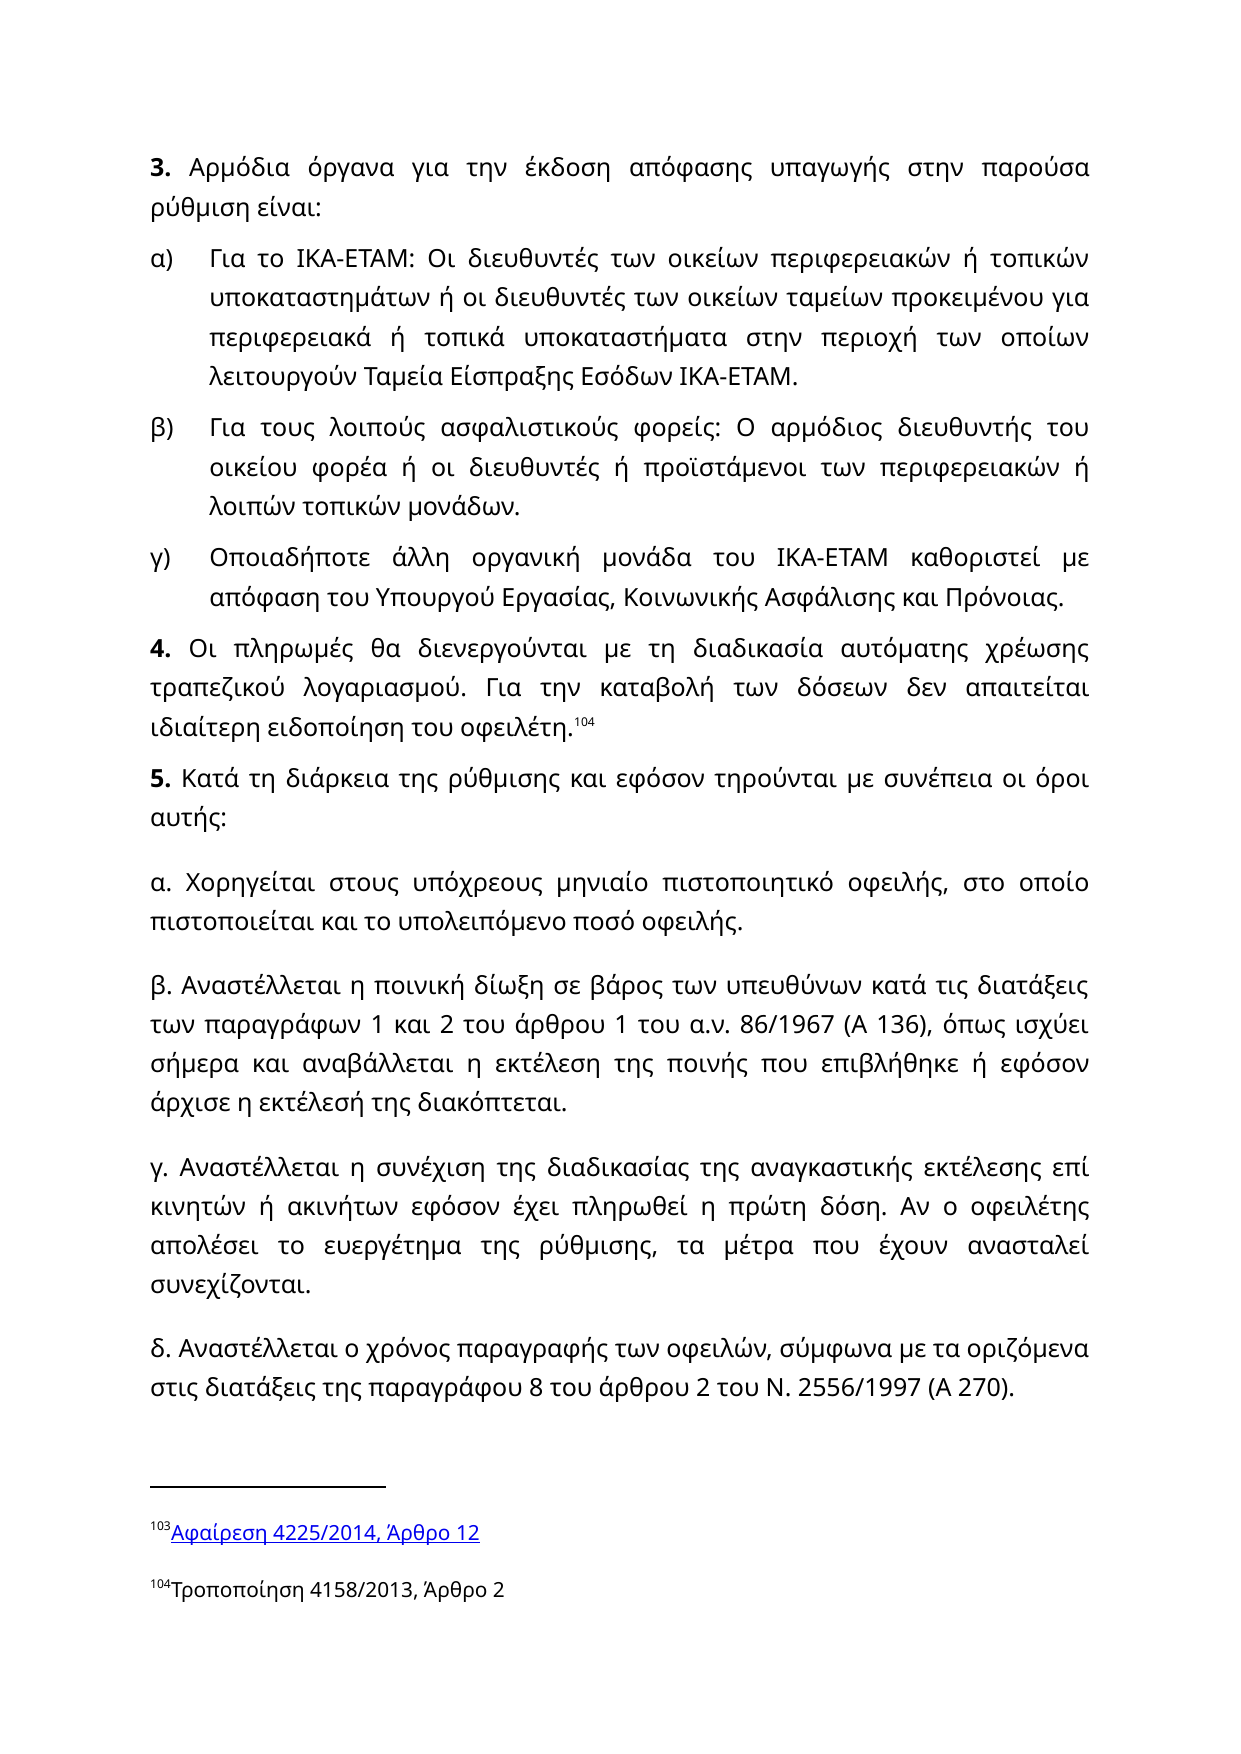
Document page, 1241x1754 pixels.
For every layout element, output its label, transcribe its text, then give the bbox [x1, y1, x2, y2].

text δ. Αναστέλλεται ο χρόνος παραγραφής των οφειλών, σύμφωνα με τα οριζόμενα στις διατάξεις της παραγράφου 8 του άρθρου 2 του Ν. 2556/1997 (Α 270). [150, 1331, 1090, 1404]
text β. Αναστέλλεται η ποινική δίωξη σε βάρος των υπευθύνων κατά τις διατάξεις των παραγράφων 1 και 2 του άρθρου 1 του α.ν. 86/1967 (Α 136), όπως ισχύει σήμερα και αναβάλλεται η εκτέλεση της ποινής που επιβλήθηκε ή εφόσον άρχισε η εκτέλεσή της διακόπτεται. [150, 967, 1090, 1119]
text α. Χορηγείται στους υπόχρεους μηνιαίο πιστοποιητικό οφειλής, στο οποίο πιστοποιείται και το υπολειπόμενο ποσό οφειλής. [150, 864, 1090, 937]
text 5. Κατά τη διάρκεια της ρύθμισης και εφόσον τηρούνται με συνέπεια οι όροι αυτής: [150, 761, 1090, 834]
list β) Για τους λοιπούς ασφαλιστικούς φορείς: Ο αρμόδιος διευθυντής του οικείου φορέα ή οι διευθυντές ή προϊστάμενοι των περιφερειακών ή λοιπών τοπικών μονάδων. [150, 410, 1090, 522]
list α) Για το ΙΚΑ-ΕΤΑΜ: Οι διευθυντές των οικείων περιφερειακών ή τοπικών υποκαταστημάτων ή οι διευθυντές των οικείων ταμείων προκειμένου για περιφερειακά ή τοπικά υποκαταστήματα στην περιοχή των οποίων λειτουργούν Ταμεία Είσπραξης Εσόδων ΙΚΑ-ΕΤΑΜ. [150, 241, 1090, 392]
text 3. Αρμόδια όργανα για την έκδοση απόφασης υπαγωγής στην παρούσα ρύθμιση είναι: [150, 150, 1090, 223]
text γ. Αναστέλλεται η συνέχιση της διαδικασίας της αναγκαστικής εκτέλεσης επί κινητών ή ακινήτων εφόσον έχει πληρωθεί η πρώτη δόση. Αν ο οφειλέτης απολέσει το ευεργέτημα της ρύθμισης, τα μέτρα που έχουν ανασταλεί συνεχίζονται. [150, 1149, 1090, 1301]
list γ) Οποιαδήποτε άλλη οργανική μονάδα του ΙΚΑ-ΕΤΑΜ καθοριστεί με απόφαση του Υπουργού Εργασίας, Κοινωνικής Ασφάλισης και Πρόνοιας. [150, 540, 1090, 613]
text Τροποποίηση 4158/2013, Άρθρο 2 [150, 1576, 1090, 1604]
text 4. Οι πληρωμές θα διενεργούνται με τη διαδικασία αυτόματης χρέωσης τραπεζικού λογαριασμού. Για την καταβολή των δόσεων δεν απαιτείται ιδιαίτερη ειδοποίηση του οφειλέτη. [150, 631, 1090, 743]
text Αφαίρεση 4225/2014, Άρθρο 12 [150, 1518, 1090, 1546]
